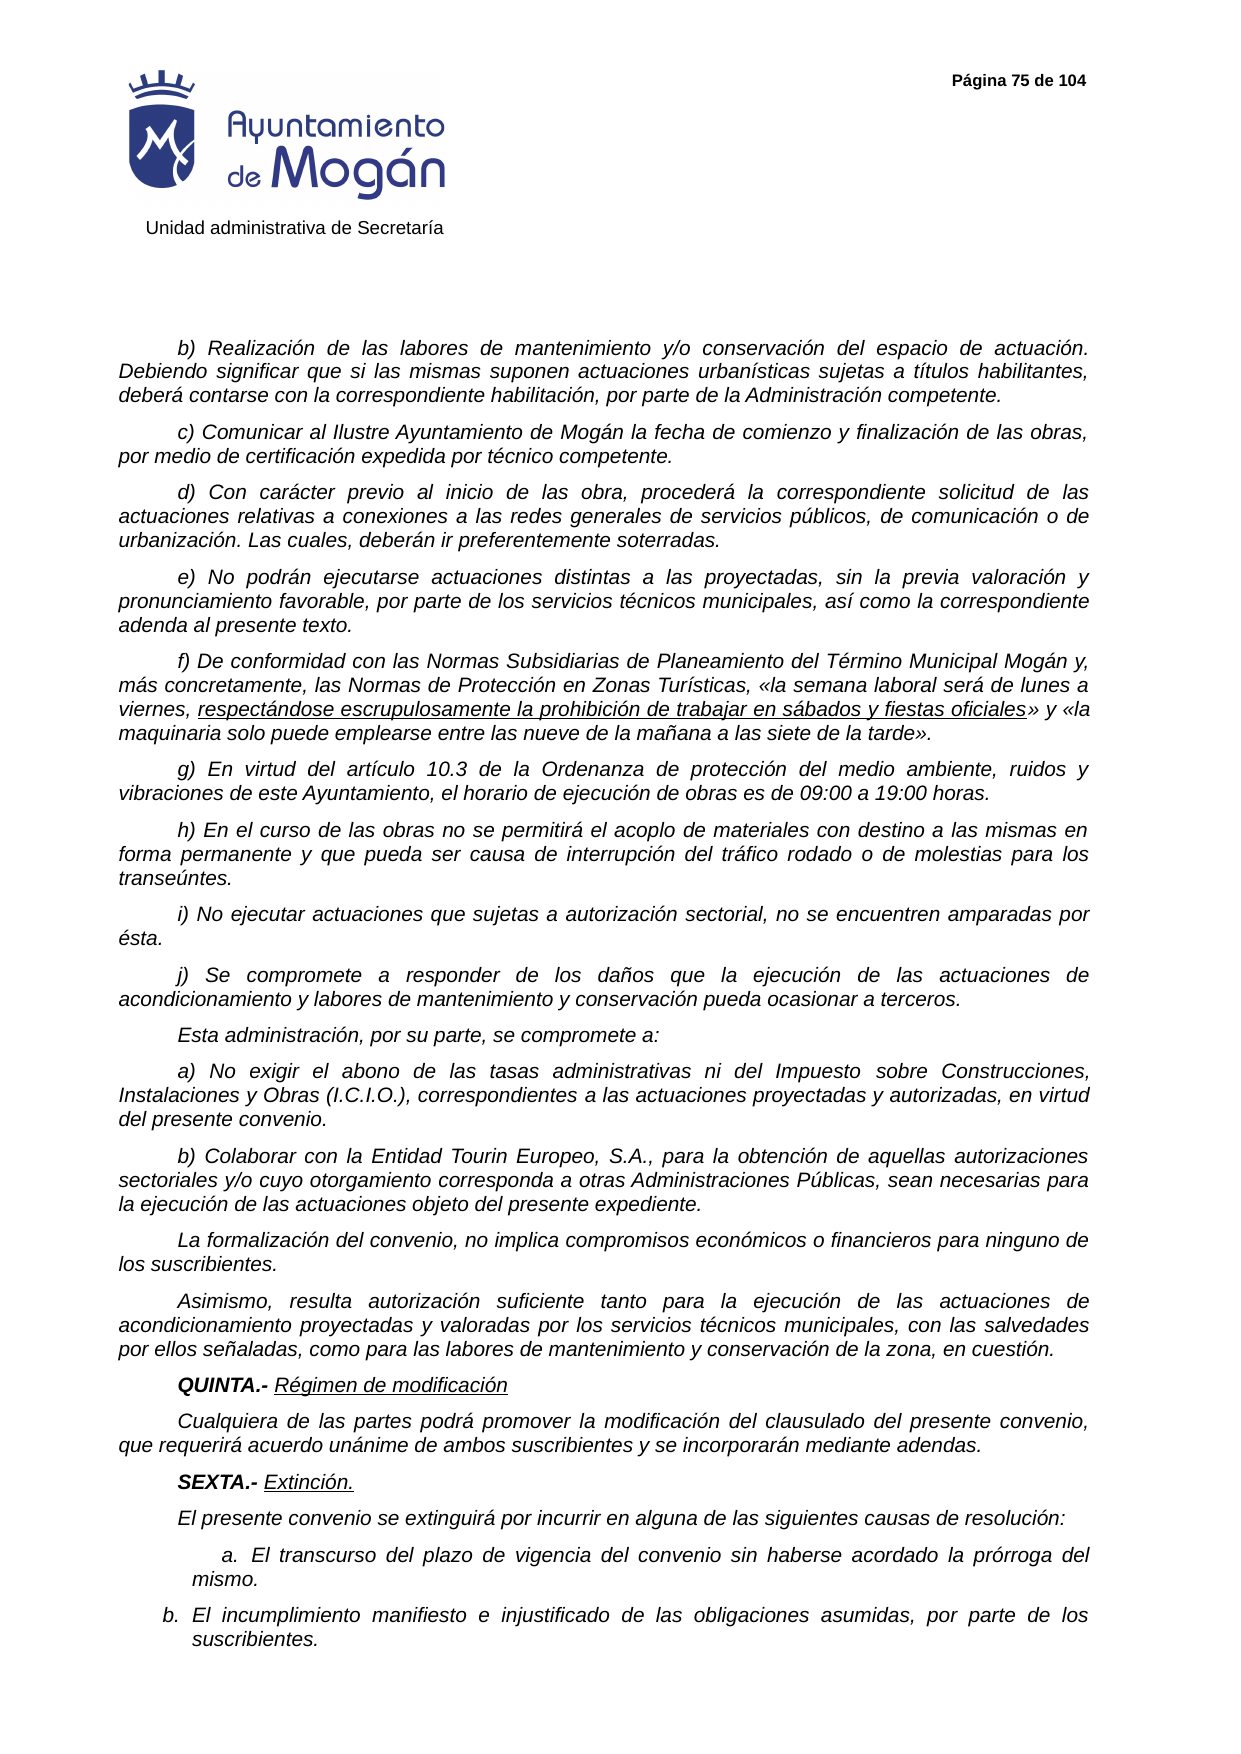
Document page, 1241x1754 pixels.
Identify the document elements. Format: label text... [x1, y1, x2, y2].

text QUINTA.- Régimen de modificación [118, 1373, 1092, 1397]
text Asimismo, resulta autorización suficiente tanto para la ejecución de las actuaciones de acondicionamiento proyectadas y valoradas por los servicios técnicos municipales, con las salvedades por ellos señaladas, como para las labores de mantenimiento y conservación de la zona, en cuestión. [118, 1288, 1092, 1360]
text El presente convenio se extinguirá por incurrir en alguna de las siguientes causas de resolución: [118, 1506, 1092, 1530]
text Cualquiera de las partes podrá promover la modificación del clausulado del presente convenio, que requerirá acuerdo unánime de ambos suscribientes y se incorporarán mediante adendas. [118, 1409, 1092, 1457]
text b) Realización de las labores de mantenimiento y/o conservación del espacio de actuación. Debiendo significar que si las mismas suponen actuaciones urbanísticas sujetas a títulos habilitantes, deberá contarse con la correspondiente habilitación, por parte de la Administración competente. [118, 335, 1092, 407]
text d) Con carácter previo al inicio de las obra, procederá la correspondiente solicitud de las actuaciones relativas a conexiones a las redes generales de servicios públicos, de comunicación o de urbanización. Las cuales, deberán ir preferentemente soterradas. [118, 480, 1092, 552]
list El transcurso del plazo de vigencia del convenio sin haberse acordado la prórroga del mismo. [162, 1543, 1092, 1591]
list El incumplimiento manifiesto e injustificado de las obligaciones asumidas, por parte de los suscribientes. [162, 1603, 1092, 1651]
picture [128, 70, 445, 206]
text i) No ejecutar actuaciones que sujetas a autorización sectorial, no se encuentren amparadas por ésta. [118, 902, 1092, 950]
text Esta administración, por su parte, se compromete a: [118, 1023, 1092, 1047]
text g) En virtud del artículo 10.3 de la Ordenanza de protección del medio ambiente, ruidos y vibraciones de este Ayuntamiento, el horario de ejecución de obras es de 09:00 a 19:00 horas. [118, 757, 1092, 805]
text f) De conformidad con las Normas Subsidiarias de Planeamiento del Término Municipal Mogán y, más concretamente, las Normas de Protección en Zonas Turísticas, «la semana laboral será de lunes a viernes, respectándose escrupulosamente la prohibición de trabajar en sábados y fiestas oficiales» y «la maquinaria solo puede emplearse entre las nueve de la mañana a las siete de la tarde». [118, 649, 1092, 745]
text h) En el curso de las obras no se permitirá el acoplo de materiales con destino a las mismas en forma permanente y que pueda ser causa de interrupción del tráfico rodado o de molestias para los transeúntes. [118, 818, 1092, 889]
text e) No podrán ejecutarse actuaciones distintas a las proyectadas, sin la previa valoración y pronunciamiento favorable, por parte de los servicios técnicos municipales, así como la correspondiente adenda al presente texto. [118, 564, 1092, 636]
text j) Se compromete a responder de los daños que la ejecución de las actuaciones de acondicionamiento y labores de mantenimiento y conservación pueda ocasionar a terceros. [118, 962, 1092, 1010]
text b) Colaborar con la Entidad Tourin Europeo, S.A., para la obtención de aquellas autorizaciones sectoriales y/o cuyo otorgamiento corresponda a otras Administraciones Públicas, sean necesarias para la ejecución de las actuaciones objeto del presente expediente. [118, 1144, 1092, 1216]
text La formalización del convenio, no implica compromisos económicos o financieros para ninguno de los suscribientes. [118, 1228, 1092, 1276]
text c) Comunicar al Ilustre Ayuntamiento de Mogán la fecha de comienzo y finalización de las obras, por medio de certificación expedida por técnico competente. [118, 420, 1092, 468]
text a) No exigir el abono de las tasas administrativas ni del Impuesto sobre Construcciones, Instalaciones y Obras (I.C.I.O.), correspondientes a las actuaciones proyectadas y autorizadas, en virtud del presente convenio. [118, 1059, 1092, 1131]
text SEXTA.- Extinción. [118, 1470, 1092, 1494]
